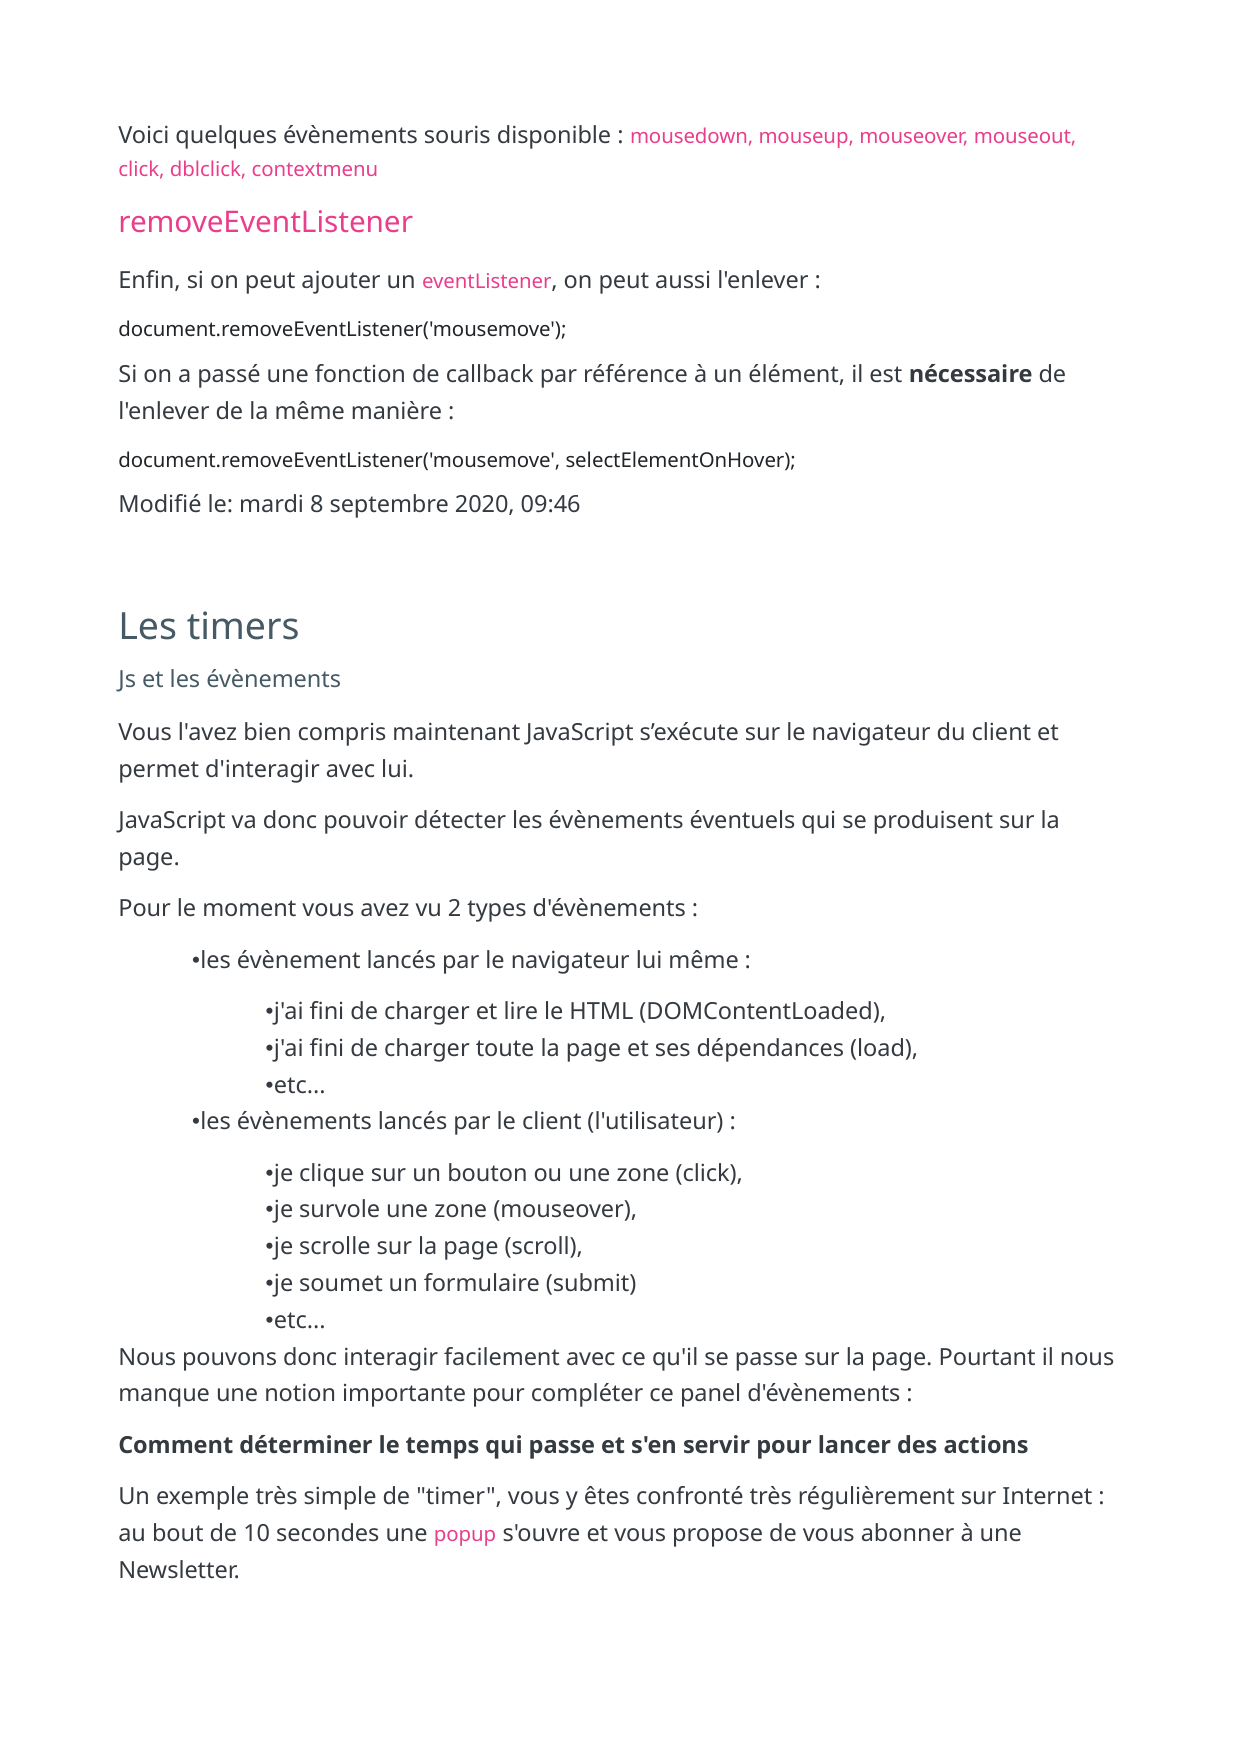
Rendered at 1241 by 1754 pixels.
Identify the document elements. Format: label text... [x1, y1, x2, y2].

list j'ai fini de charger et lire le HTML (DOMContentLoaded), [118, 994, 1122, 1026]
list je survole une zone (mouseover), [118, 1193, 1122, 1225]
list les évènements lancés par le client (l'utilisateur) : [118, 1105, 1122, 1137]
list etc... [118, 1303, 1122, 1335]
text document.removeEventListener('mousemove', selectElementOnHover); [118, 445, 1122, 473]
text Voici quelques évènements souris disponible : mousedown, mouseup, mouseover, mouseout, click, dblclick, contextmenu [118, 118, 1122, 182]
list les évènement lancés par le navigateur lui même : [118, 943, 1122, 975]
text Comment déterminer le temps qui passe et s'en servir pour lancer des actions [118, 1428, 1122, 1460]
text Modifié le: mardi 8 septembre 2020, 09:46 [118, 488, 1122, 519]
subtitle Les timers [118, 599, 1122, 650]
text Si on a passé une fonction de callback par référence à un élément, il est nécessaire de l'enlever de la même manière : [118, 357, 1122, 426]
text Enfin, si on peut ajouter un eventListener, on peut aussi l'enlever : [118, 263, 1122, 296]
text JavaScript va donc pouvoir détecter les évènements éventuels qui se produisent sur la page. [118, 803, 1122, 872]
text Un exemple très simple de "timer", vous y êtes confronté très régulièrement sur Internet : au bout de 10 secondes une popup s'ouvre et vous propose de vous abonner à une Newsletter. [118, 1479, 1122, 1585]
list je scrolle sur la page (scroll), [118, 1229, 1122, 1262]
list etc... [118, 1068, 1122, 1100]
list je clique sur un bouton ou une zone (click), [118, 1156, 1122, 1188]
text document.removeEventListener('mousemove'); [118, 315, 1122, 343]
text Pour le moment vous avez vu 2 types d'évènements : [118, 892, 1122, 924]
list j'ai fini de charger toute la page et ses dépendances (load), [118, 1031, 1122, 1063]
text Nous pouvons donc interagir facilement avec ce qu'il se passe sur la page. Pourtant il nous manque une notion importante pour compléter ce panel d'évènements : [118, 1340, 1122, 1409]
subtitle removeEventListener [118, 201, 1122, 241]
subtitle Js et les évènements [118, 662, 1122, 694]
text Vous l'avez bien compris maintenant JavaScript s’exécute sur le navigateur du client et permet d'interagir avec lui. [118, 715, 1122, 784]
list je soumet un formulaire (submit) [118, 1266, 1122, 1298]
